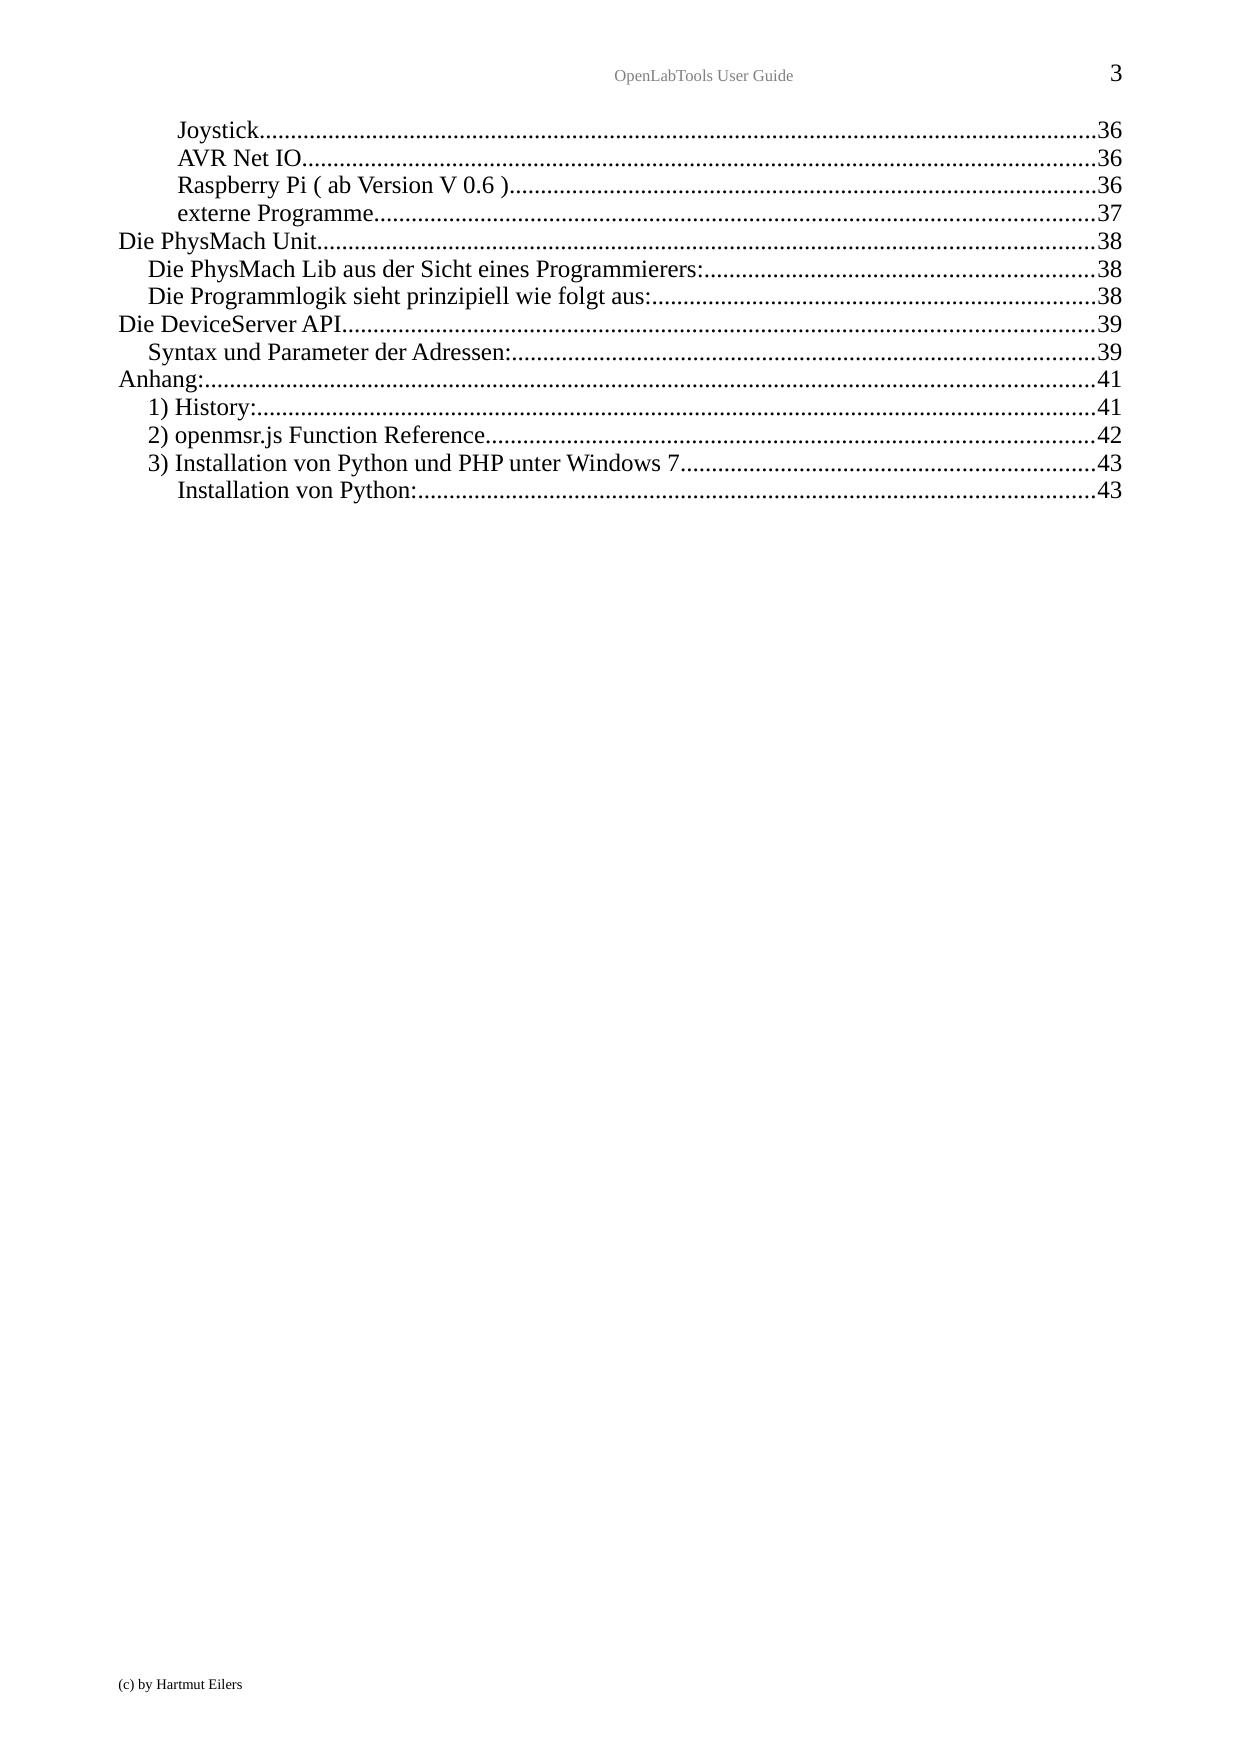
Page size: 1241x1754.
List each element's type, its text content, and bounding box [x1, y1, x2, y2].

text 1) History: 41 [148, 393, 1122, 421]
text Die DeviceServer API 39 [118, 310, 1122, 338]
text Anhang: 41 [118, 366, 1122, 393]
text Syntax und Parameter der Adressen: 39 [148, 338, 1122, 366]
text Joystick 36 [177, 116, 1122, 144]
text 3) Installation von Python und PHP unter Windows 7 43 [148, 449, 1122, 476]
text Raspberry Pi ( ab Version V 0.6 ) 36 [177, 172, 1122, 199]
text Die Programmlogik sieht prinzipiell wie folgt aus: 38 [148, 282, 1122, 310]
text 2) openmsr.js Function Reference 42 [148, 421, 1122, 449]
text Die PhysMach Unit 38 [118, 227, 1122, 255]
text AVR Net IO 36 [177, 144, 1122, 172]
text Die PhysMach Lib aus der Sicht eines Programmierers: 38 [148, 255, 1122, 282]
text Installation von Python: 43 [177, 476, 1122, 504]
text externe Programme 37 [177, 199, 1122, 227]
